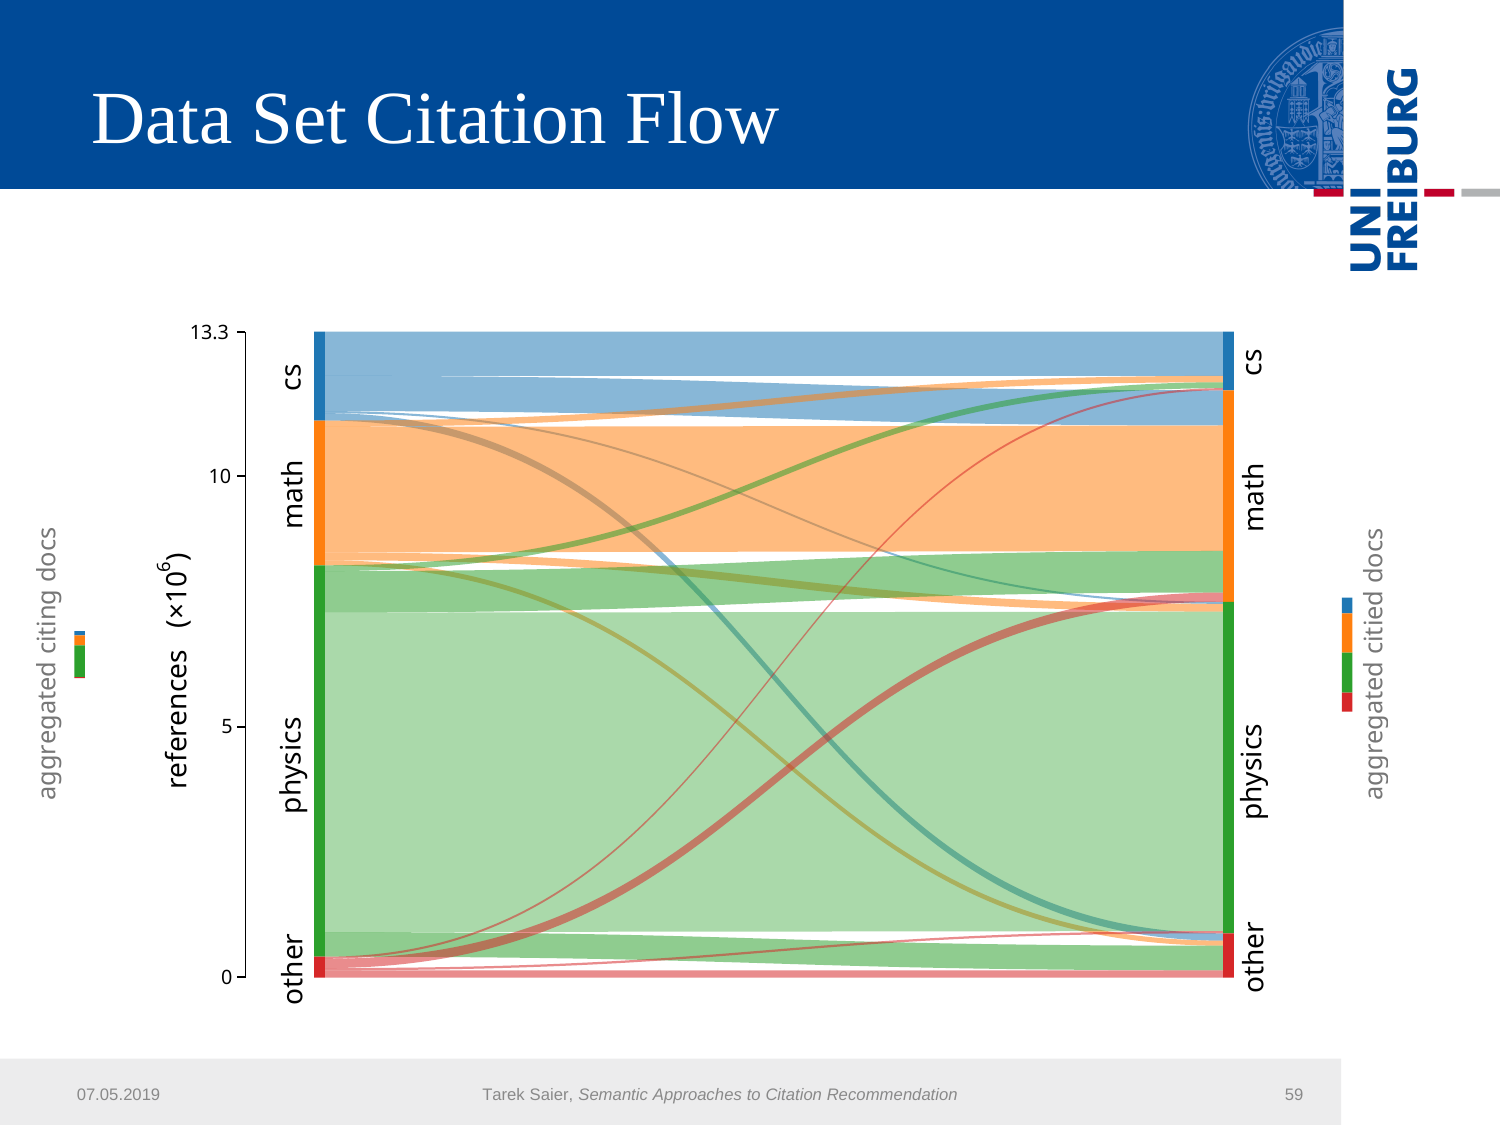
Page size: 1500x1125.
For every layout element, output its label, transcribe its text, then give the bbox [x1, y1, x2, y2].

picture [36, 324, 1388, 1004]
picture [0, 0, 1500, 271]
title Data Set Citation Flow [76, 49, 1235, 178]
